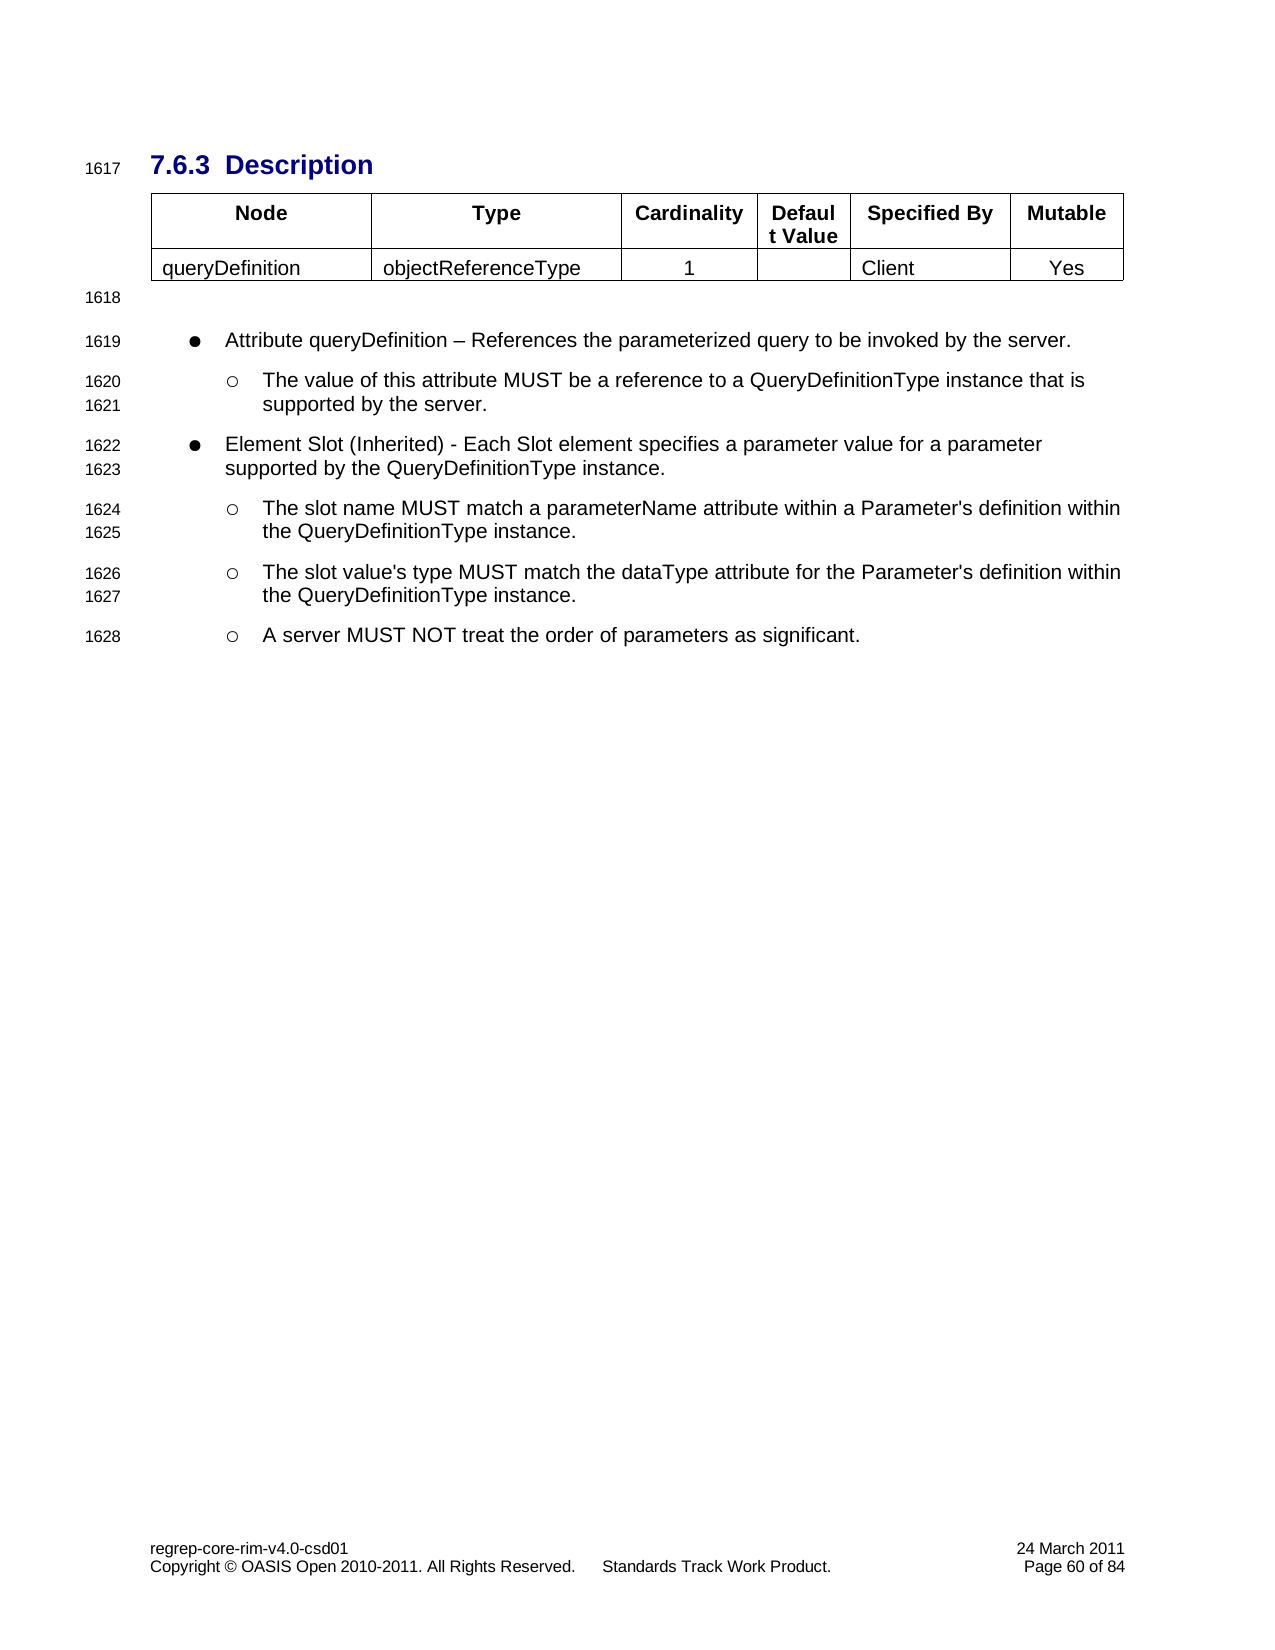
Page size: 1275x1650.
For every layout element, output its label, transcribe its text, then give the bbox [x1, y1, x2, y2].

list The slot value's type MUST match the dataType attribute for the Parameter's definition within the QueryDefinitionType instance. [225, 560, 1125, 607]
table_header Cardinality [622, 194, 757, 248]
list Attribute queryDefinition – References the parameterized query to be invoked by the server. [187, 329, 1125, 352]
subtitle Description [150, 150, 1125, 180]
table_cell Yes [1011, 249, 1123, 280]
list Element Slot (Inherited) - Each Slot element specifies a parameter value for a parameter supported by the QueryDefinitionType instance. [187, 433, 1125, 480]
list The value of this attribute MUST be a reference to a QueryDefinitionType instance that is supported by the server. [225, 369, 1125, 416]
table_cell Client [851, 249, 1010, 280]
table_header Specified By [851, 194, 1010, 248]
table_header Default Value [758, 194, 850, 248]
table_header Node [152, 194, 371, 248]
table_cell queryDefinition [152, 249, 371, 280]
table_cell [758, 249, 850, 280]
table_header Type [372, 194, 621, 248]
list The slot name MUST match a parameterName attribute within a Parameter's definition within the QueryDefinitionType instance. [225, 496, 1125, 543]
table_header Mutable [1011, 194, 1123, 248]
table_cell 1 [622, 249, 757, 280]
table_cell objectReferenceType [372, 249, 621, 280]
list A server MUST NOT treat the order of parameters as significant. [225, 624, 1125, 647]
